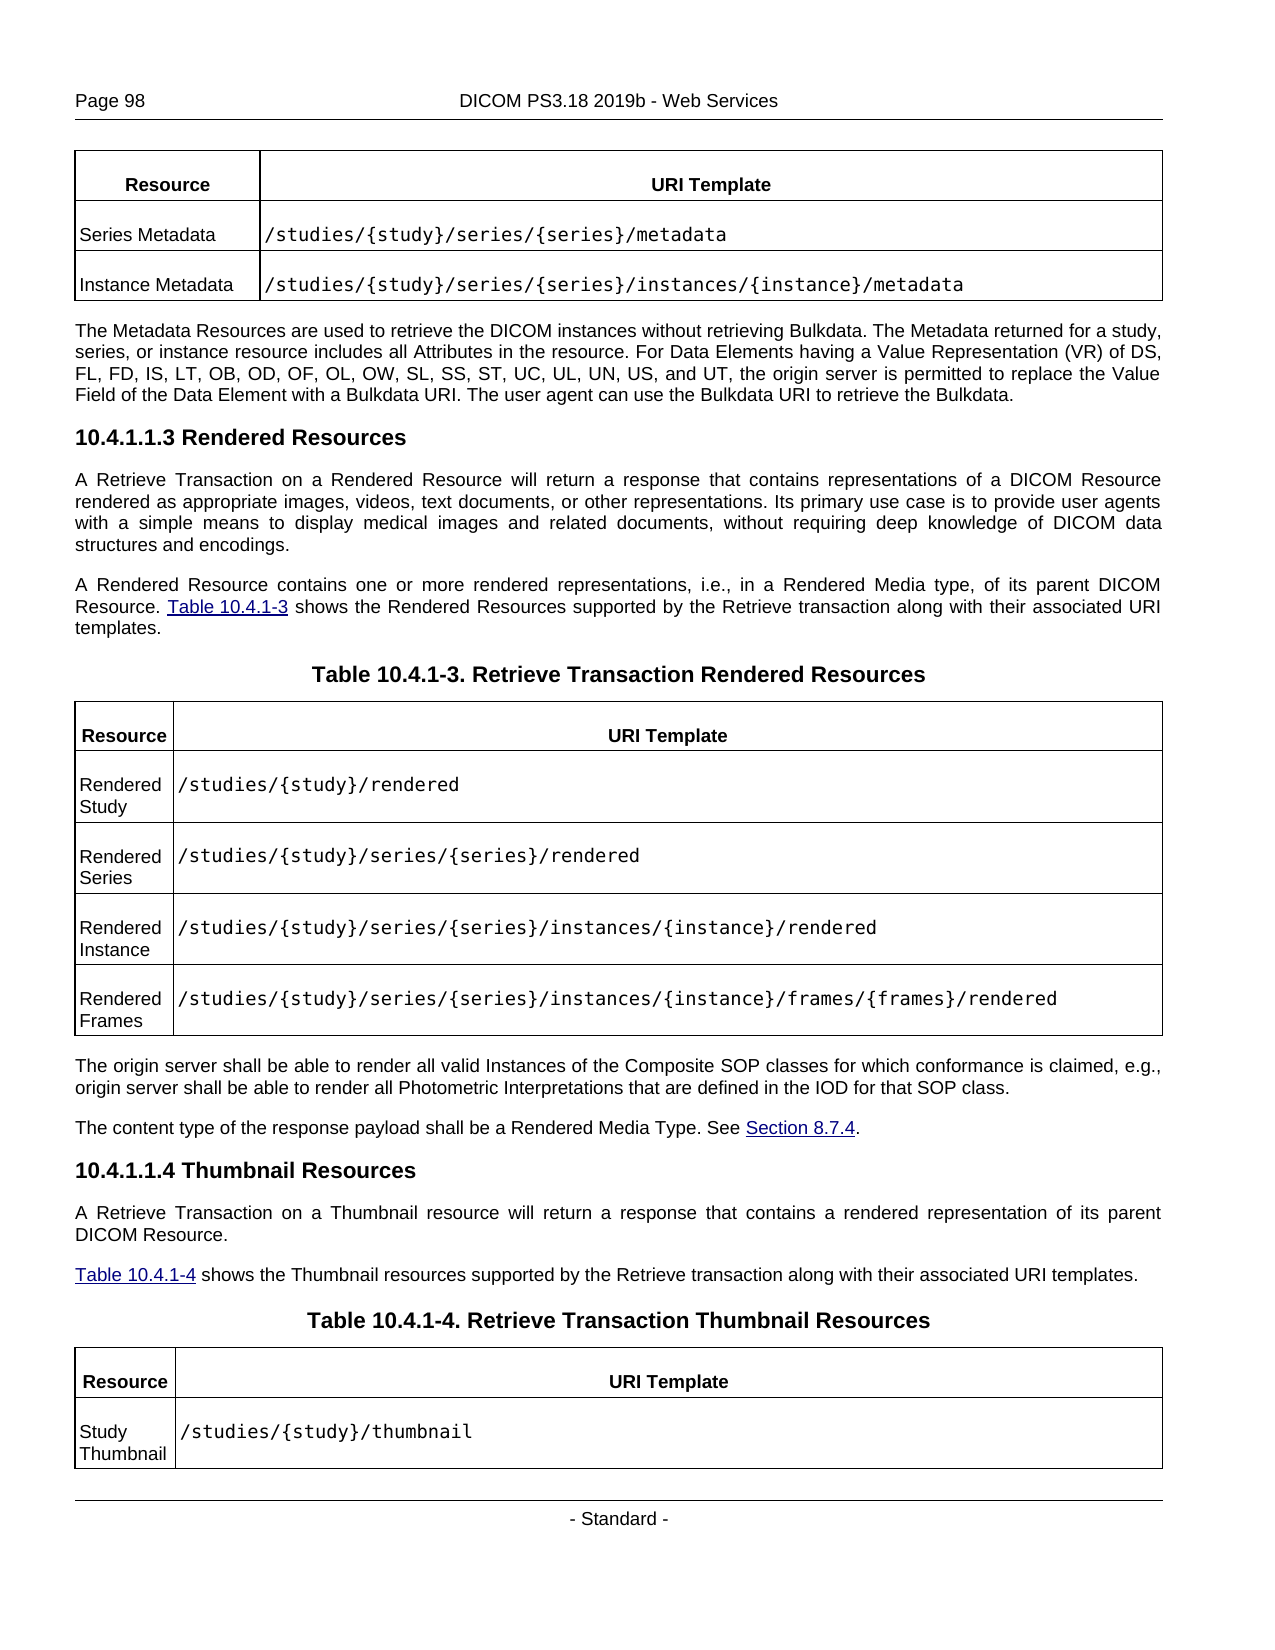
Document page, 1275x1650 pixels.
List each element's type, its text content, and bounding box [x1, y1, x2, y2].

table_header URI Template [174, 702, 1162, 750]
text Table 10.4.1-3. Retrieve Transaction Rendered Resources [75, 661, 1162, 687]
table_cell Instance Metadata [76, 251, 259, 300]
text 10.4.1.1.4 Thumbnail Resources [75, 1157, 1162, 1183]
table_cell Rendered Study [76, 751, 173, 822]
table_cell Rendered Frames [76, 965, 173, 1035]
text A Retrieve Transaction on a Rendered Resource will return a response that contains representations of a DICOM Resource rendered as appropriate images, videos, text documents, or other representations. Its primary use case is to provide user agents with a simple means to display medical images and related documents, without requiring deep knowledge of DICOM data structures and encodings. [75, 469, 1162, 555]
table_cell Rendered Instance [76, 894, 173, 964]
table_cell Rendered Series [76, 823, 173, 893]
table_header Resource [76, 151, 259, 200]
table_header URI Template [261, 151, 1162, 200]
table_cell /studies/{study}/thumbnail [176, 1398, 1162, 1468]
text The Metadata Resources are used to retrieve the DICOM instances without retrieving Bulkdata. The Metadata returned for a study, series, or instance resource includes all Attributes in the resource. For Data Elements having a Value Representation (VR) of DS, FL, FD, IS, LT, OB, OD, OF, OL, OW, SL, SS, ST, UC, UL, UN, US, and UT, the origin server is permitted to replace the Value Field of the Data Element with a Bulkdata URI. The user agent can use the Bulkdata URI to retrieve the Bulkdata. [75, 319, 1162, 406]
text A Retrieve Transaction on a Thumbnail resource will return a response that contains a rendered representation of its parent DICOM Resource. [75, 1202, 1162, 1245]
table_cell /studies/{study}/series/{series}/rendered [174, 823, 1162, 893]
table_cell /studies/{study}/series/{series}/metadata [261, 201, 1162, 250]
table_header Resource [76, 1348, 175, 1397]
table_header URI Template [176, 1348, 1162, 1397]
text Table 10.4.1-4. Retrieve Transaction Thumbnail Resources [75, 1308, 1162, 1334]
table_cell /studies/{study}/rendered [174, 751, 1162, 822]
table_cell /studies/{study}/series/{series}/instances/{instance}/frames/{frames}/rendered [174, 965, 1162, 1035]
text The origin server shall be able to render all valid Instances of the Composite SOP classes for which conformance is claimed, e.g., origin server shall be able to render all Photometric Interpretations that are defined in the IOD for that SOP class. [75, 1055, 1162, 1098]
text The content type of the response payload shall be a Rendered Media Type. See Section 8.7.4. [75, 1117, 1162, 1138]
text A Rendered Resource contains one or more rendered representations, i.e., in a Rendered Media type, of its parent DICOM Resource. Table 10.4.1-3 shows the Rendered Resources supported by the Retrieve transaction along with their associated URI templates. [75, 574, 1162, 639]
table_cell Study Thumbnail [76, 1398, 175, 1468]
table_header Resource [76, 702, 173, 750]
table_cell /studies/{study}/series/{series}/instances/{instance}/rendered [174, 894, 1162, 964]
text 10.4.1.1.3 Rendered Resources [75, 424, 1162, 450]
text Table 10.4.1-4 shows the Thumbnail resources supported by the Retrieve transaction along with their associated URI templates. [75, 1264, 1162, 1285]
table_cell Series Metadata [76, 201, 259, 250]
table_cell /studies/{study}/series/{series}/instances/{instance}/metadata [261, 251, 1162, 300]
